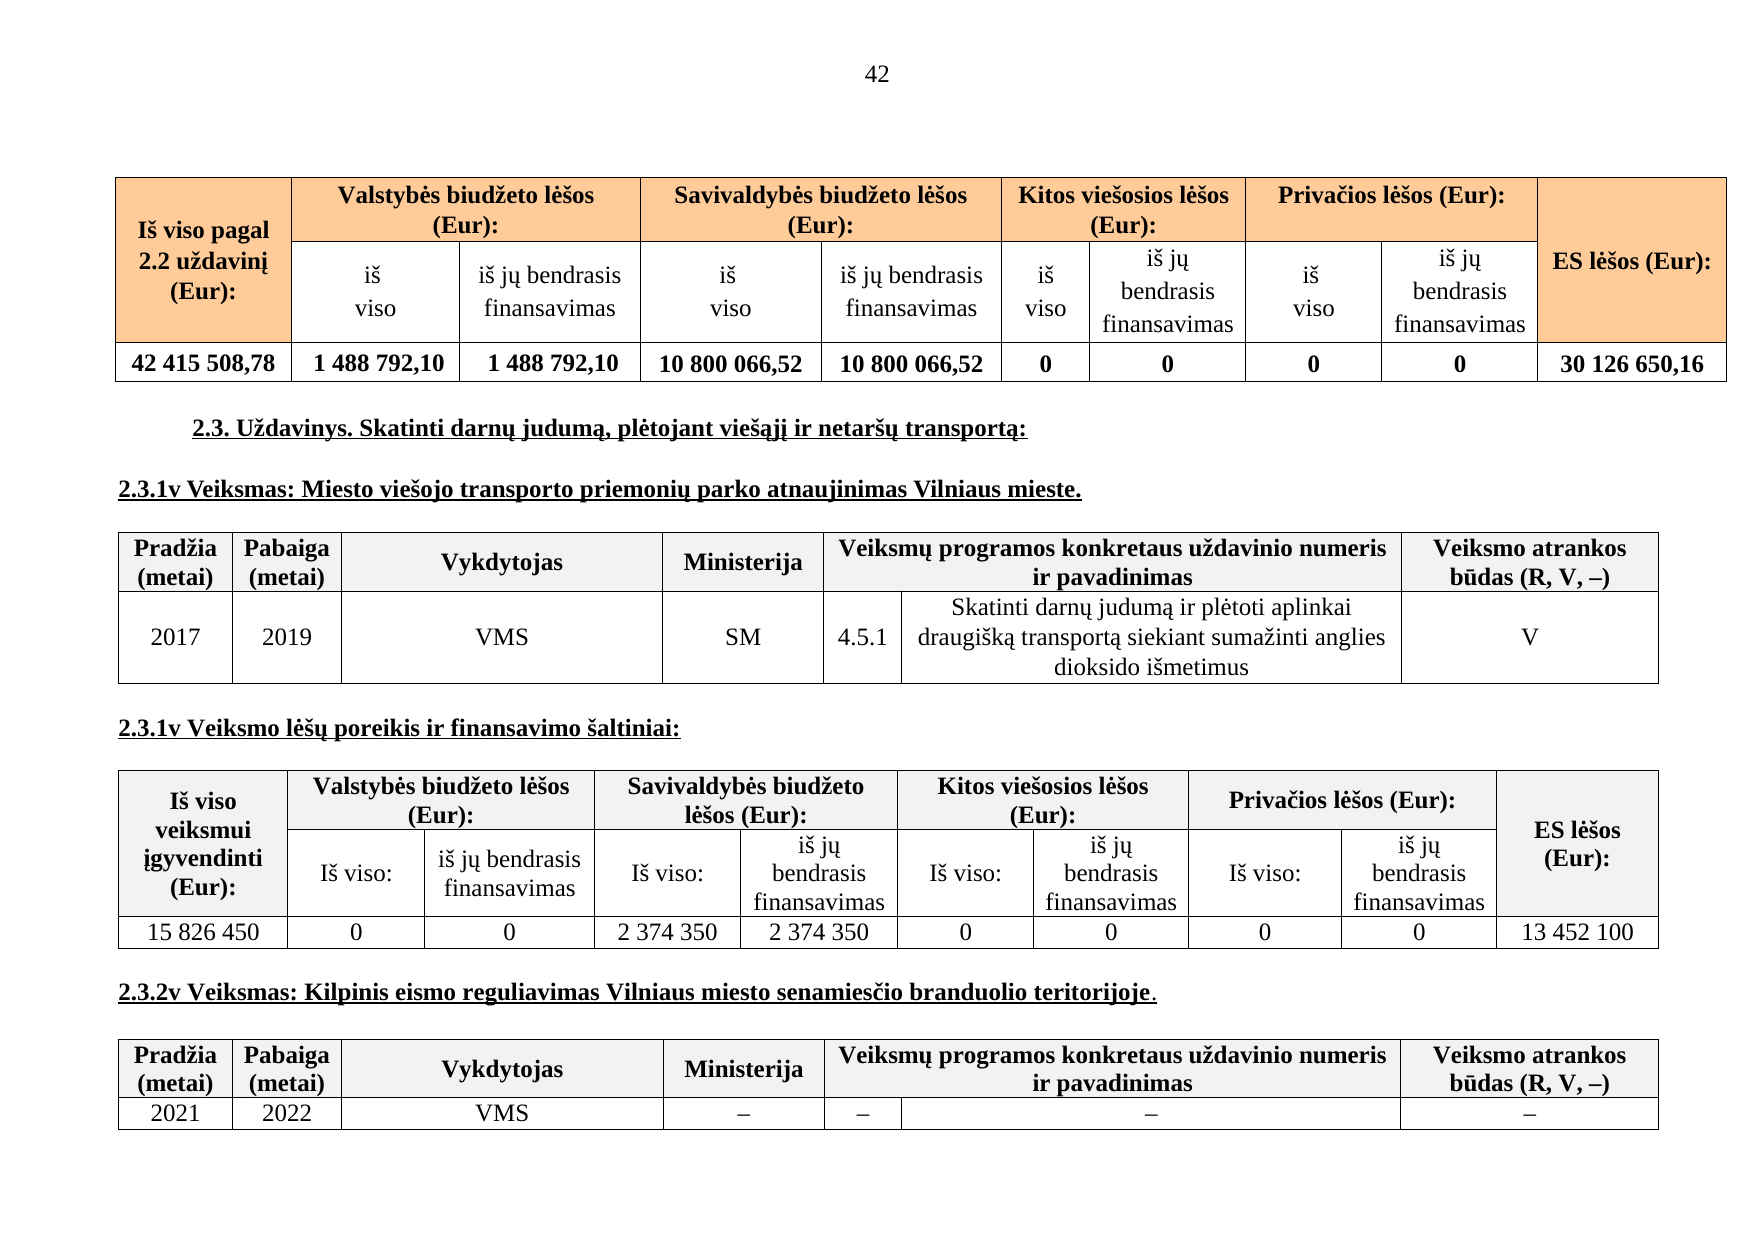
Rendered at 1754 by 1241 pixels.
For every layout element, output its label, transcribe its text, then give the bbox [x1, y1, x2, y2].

table_cell iš viso [641, 242, 821, 342]
table_cell VMS [342, 1098, 663, 1129]
table_cell 42 415 508,78 [116, 343, 291, 381]
table_header ES lėšos (Eur): [1538, 178, 1726, 342]
table_cell 1 488 792,10 [292, 343, 459, 381]
table_header Pradžia (metai) [119, 1040, 232, 1097]
text 2.3.1v Veiksmas: Miesto viešojo transporto priemonių parko atnaujinimas Vilniaus mieste. [118, 474, 1636, 503]
table_header Privačios lėšos (Eur): [1189, 771, 1496, 829]
table_cell 0 [1246, 343, 1381, 381]
table_cell 4.5.1 [824, 592, 901, 683]
table_header ES lėšos (Eur): [1497, 771, 1658, 916]
table_cell Iš viso: [1189, 830, 1341, 916]
table_cell – [1401, 1098, 1658, 1129]
table_header Pabaiga (metai) [233, 1040, 341, 1097]
table_header Iš viso veiksmui įgyvendinti (Eur): [119, 771, 287, 916]
table_cell VMS [342, 592, 662, 683]
table_cell iš jų bendrasis finansavimas [1090, 242, 1245, 342]
table_cell – [825, 1098, 901, 1129]
table_cell iš viso [292, 242, 459, 342]
table_cell 15 826 450 [119, 917, 287, 947]
table_header Valstybės biudžeto lėšos (Eur): [292, 178, 640, 241]
table_cell 2017 [119, 592, 232, 683]
table_header Veiksmo atrankos būdas (R, V, –) [1402, 533, 1658, 591]
table_cell 1 488 792,10 [460, 343, 640, 381]
table_cell iš jų bendrasis finansavimas [1342, 830, 1496, 916]
table_header Kitos viešosios lėšos (Eur): [1002, 178, 1245, 241]
text 2.3.1v Veiksmo lėšų poreikis ir finansavimo šaltiniai: [118, 713, 1636, 741]
table_cell 0 [1002, 343, 1089, 381]
table_cell V [1402, 592, 1658, 683]
table_cell iš jų bendrasis finansavimas [1382, 242, 1537, 342]
table_cell 30 126 650,16 [1538, 343, 1726, 381]
table_cell 0 [1382, 343, 1537, 381]
table_cell 0 [1034, 917, 1188, 947]
table_cell Skatinti darnų judumą ir plėtoti aplinkai draugišką transportą siekiant sumažinti anglies dioksido išmetimus [902, 592, 1401, 683]
table_cell 2 374 350 [741, 917, 897, 947]
table_cell iš jų bendrasis finansavimas [822, 242, 1001, 342]
table_header Savivaldybės biudžeto lėšos (Eur): [595, 771, 897, 829]
table_cell 2 374 350 [595, 917, 740, 947]
table_cell 0 [425, 917, 594, 947]
table_cell iš jų bendrasis finansavimas [741, 830, 897, 916]
table_cell iš jų bendrasis finansavimas [460, 242, 640, 342]
table_cell 0 [1189, 917, 1341, 947]
table_cell – [664, 1098, 824, 1129]
table_header Veiksmo atrankos būdas (R, V, –) [1401, 1040, 1658, 1097]
table_cell 2021 [119, 1098, 232, 1129]
table_header Ministerija [663, 533, 823, 591]
table_cell Iš viso: [595, 830, 740, 916]
text 2.3. Uždavinys. Skatinti darnų judumą, plėtojant viešąjį ir netaršų transportą: [118, 413, 1636, 442]
table_cell 0 [1090, 343, 1245, 381]
table_cell 0 [1342, 917, 1496, 947]
table_cell 10 800 066,52 [641, 343, 821, 381]
table_header Valstybės biudžeto lėšos (Eur): [288, 771, 594, 829]
table_cell 10 800 066,52 [822, 343, 1001, 381]
table_cell 0 [288, 917, 424, 947]
table_cell 13 452 100 [1497, 917, 1658, 947]
table_header Savivaldybės biudžeto lėšos (Eur): [641, 178, 1001, 241]
table_cell iš jų bendrasis finansavimas [1034, 830, 1188, 916]
table_header Pradžia (metai) [119, 533, 232, 591]
table_header Iš viso pagal 2.2 uždavinį (Eur): [116, 178, 291, 342]
table_header Kitos viešosios lėšos (Eur): [898, 771, 1188, 829]
table_cell Iš viso: [898, 830, 1033, 916]
table_header Vykdytojas [342, 1040, 663, 1097]
table_cell Iš viso: [288, 830, 424, 916]
table_header Pabaiga (metai) [233, 533, 341, 591]
table_header Veiksmų programos konkretaus uždavinio numeris ir pavadinimas [824, 533, 1401, 591]
table_header Ministerija [664, 1040, 824, 1097]
table_cell iš viso [1002, 242, 1089, 342]
table_cell 0 [898, 917, 1033, 947]
table_cell iš viso [1246, 242, 1381, 342]
table_cell – [902, 1098, 1400, 1129]
table_cell SM [663, 592, 823, 683]
table_header Veiksmų programos konkretaus uždavinio numeris ir pavadinimas [825, 1040, 1400, 1097]
table_cell 2022 [233, 1098, 341, 1129]
table_cell 2019 [233, 592, 341, 683]
table_cell iš jų bendrasis finansavimas [425, 830, 594, 916]
table_header Privačios lėšos (Eur): [1246, 178, 1537, 241]
table_header Vykdytojas [342, 533, 662, 591]
text 2.3.2v Veiksmas: Kilpinis eismo reguliavimas Vilniaus miesto senamiesčio branduolio teritorijoje. [118, 977, 1636, 1006]
